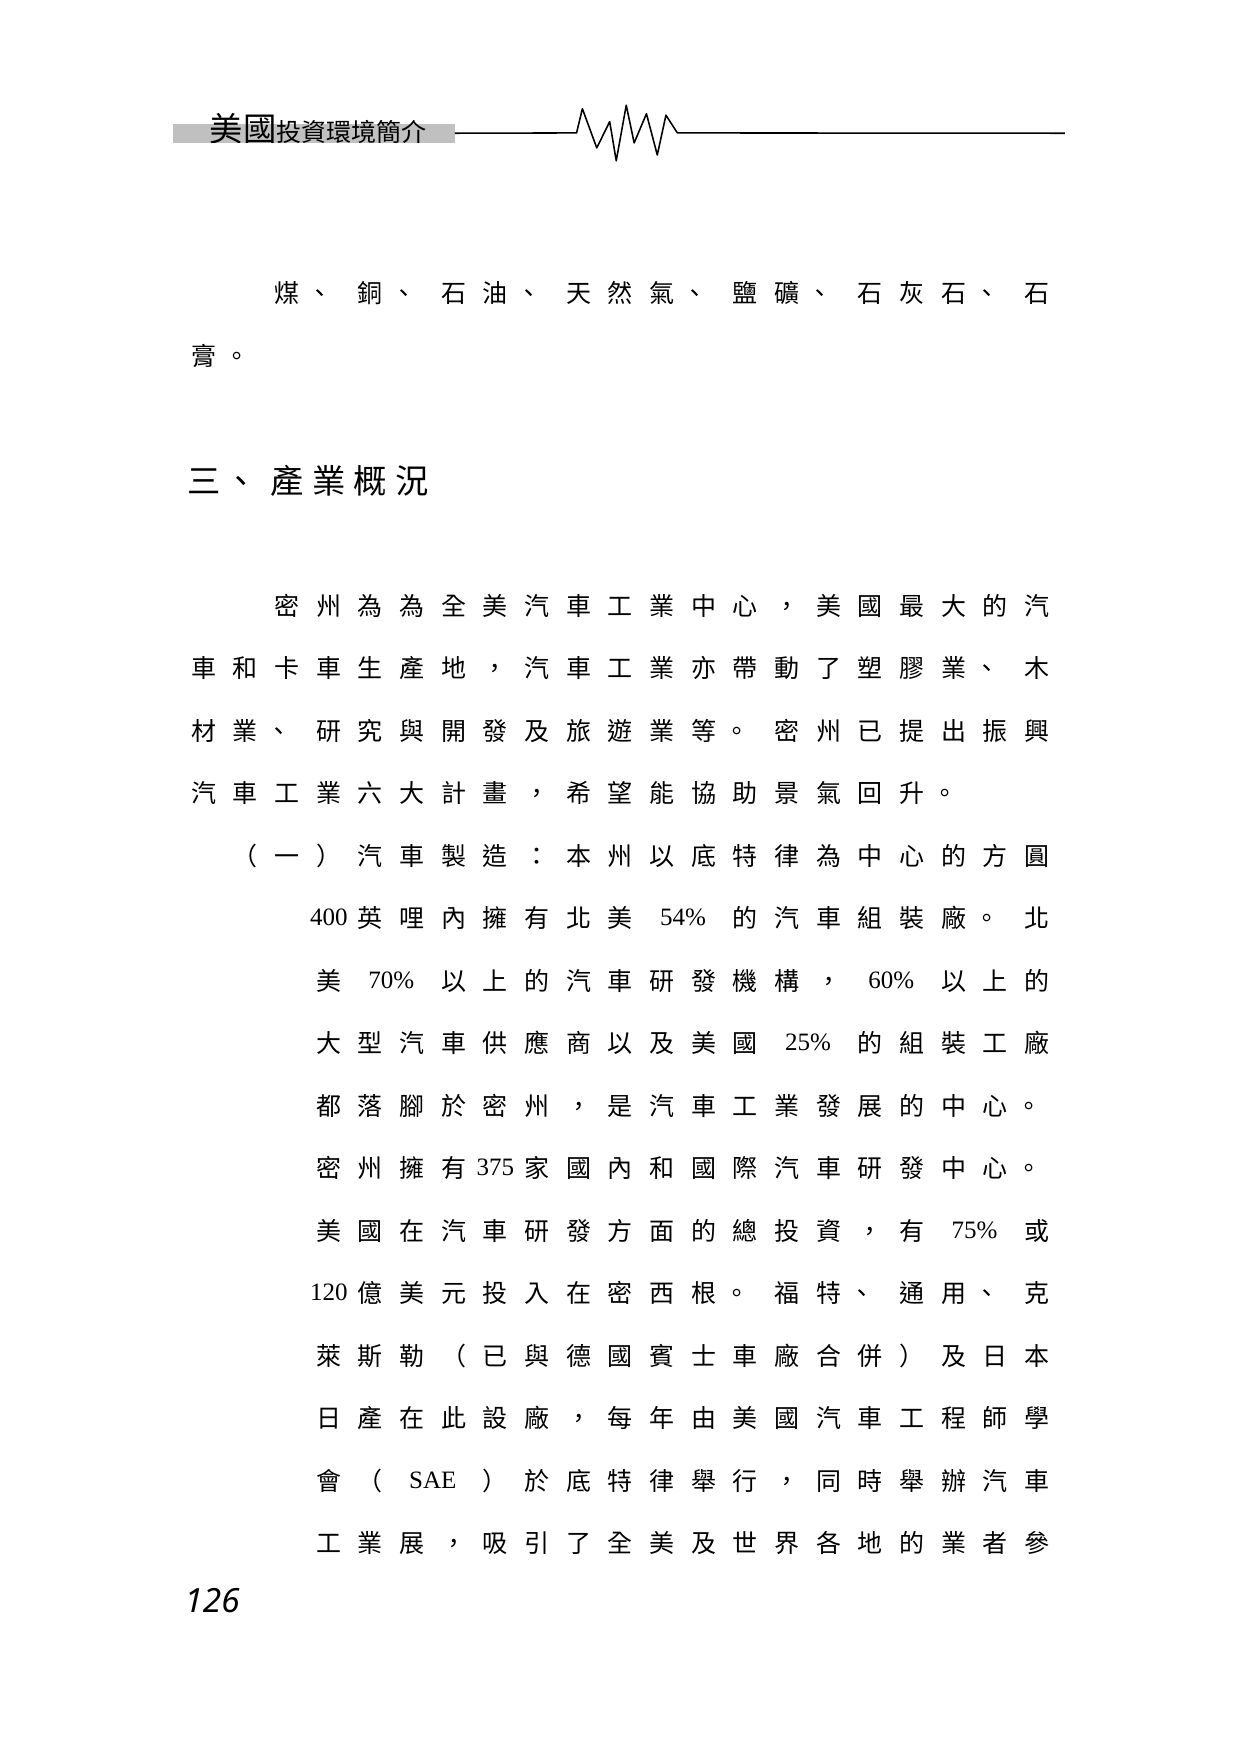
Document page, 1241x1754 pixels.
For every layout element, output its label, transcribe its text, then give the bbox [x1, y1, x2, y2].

text 三、產業概況 [183, 438, 1058, 500]
text （一）汽車製造：本州以底特律為中心的方圓400英哩內擁有北美54%的汽車組裝廠。北美70%以上的汽車研發機構，60%以上的大型汽車供應商以及美國25%的組裝工廠都落腳於密州，是汽車工業發展的中心。密州擁有375家國內和國際汽車研發中心。美國在汽車研發方面的總投資，有75%或120億美元投入在密西根。福特、通用、克萊斯勒（已與德國賓士車廠合併）及日本日產在此設廠，每年由美國汽車工程師學會（SAE）於底特律舉行，同時舉辦汽車工業展，吸引了全美及世界各地的業者參 [207, 813, 1058, 1563]
text 煤、銅、石油、天然氣、鹽礦、石灰石、石膏。 [183, 250, 1058, 375]
text 密州為為全美汽車工業中心，美國最大的汽車和卡車生產地，汽車工業亦帶動了塑膠業、木材業、研究與開發及旅遊業等。密州已提出振興汽車工業六大計畫，希望能協助景氣回升。 [183, 563, 1058, 813]
